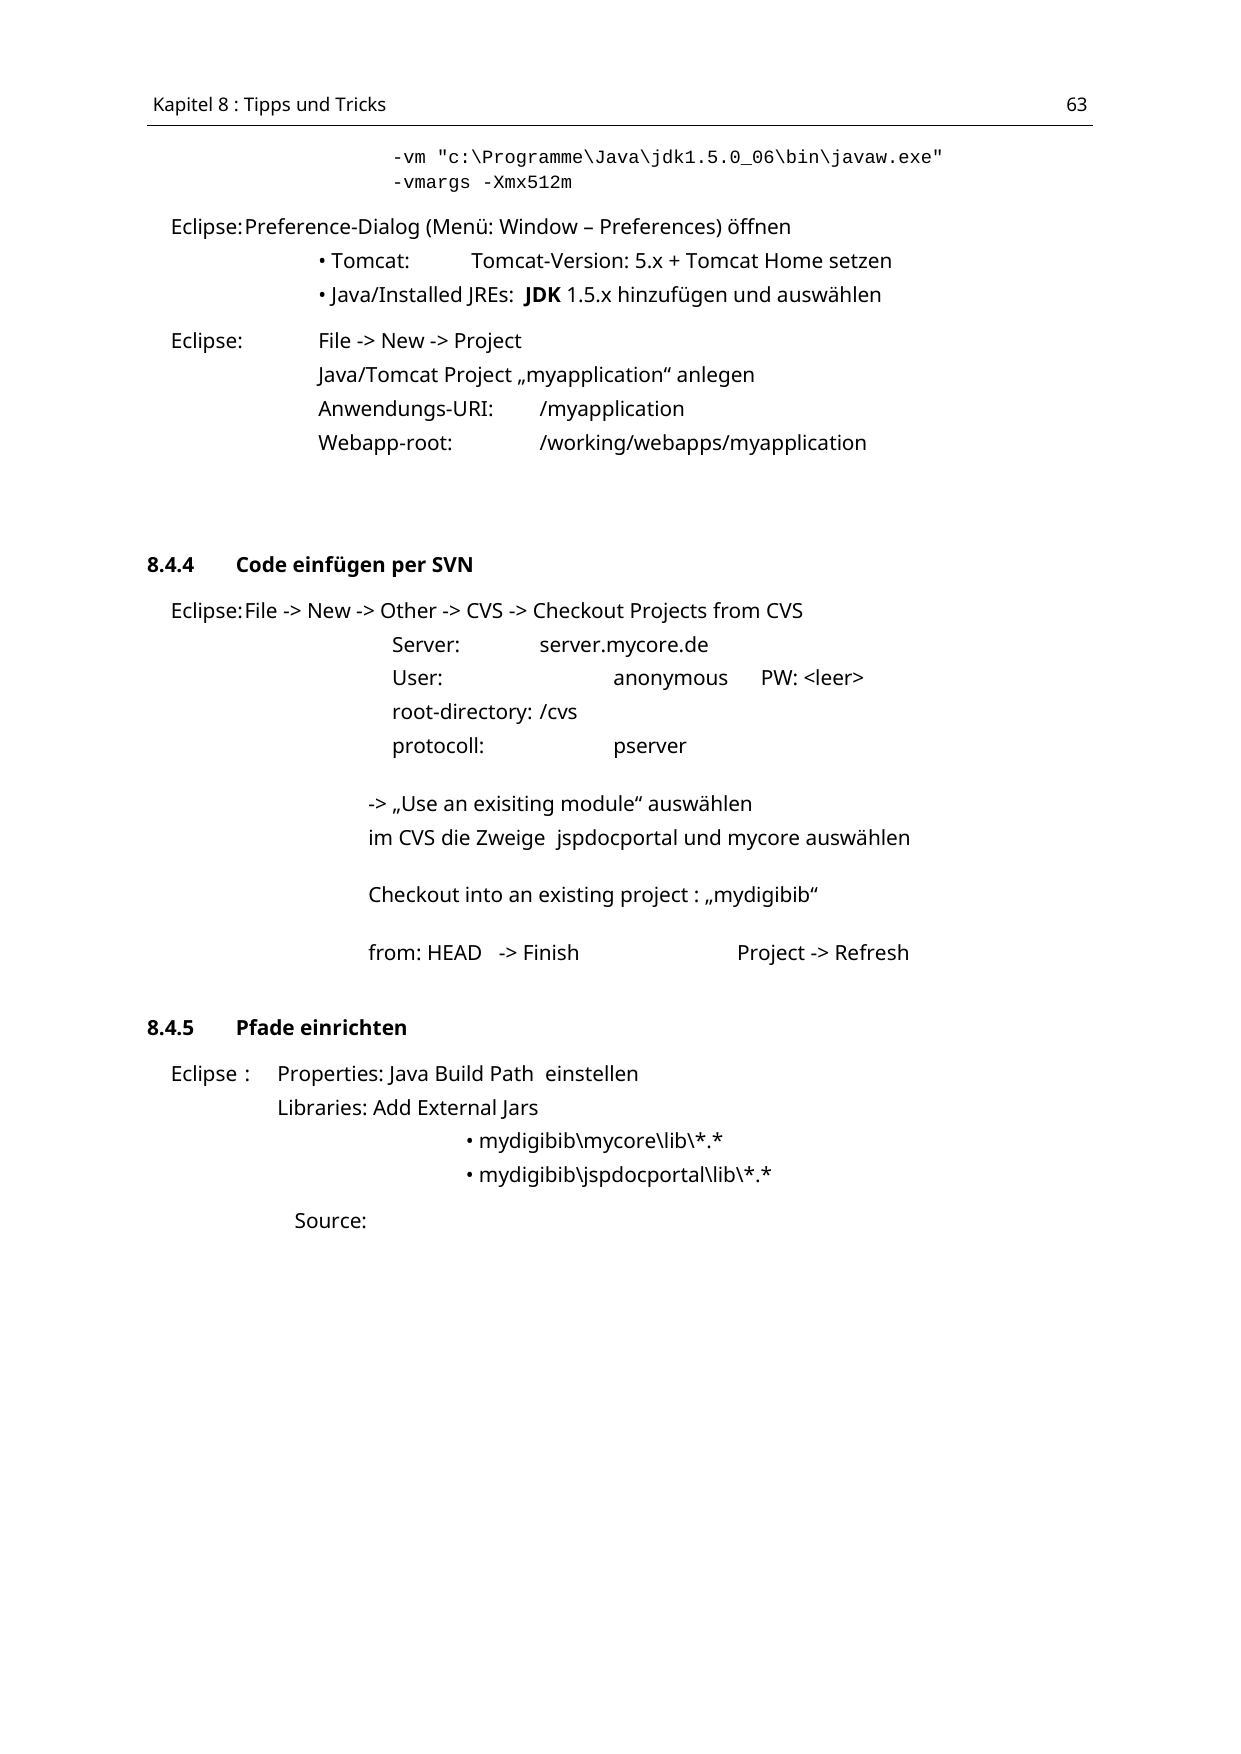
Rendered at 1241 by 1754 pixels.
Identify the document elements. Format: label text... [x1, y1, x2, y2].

text Eclipse: File -> New -> Project Java/Tomcat Project „myapplication“ anlegen Anwendungs-URI: /myapplication Webapp-root: /working/webapps/myapplication [171, 326, 1069, 456]
subtitle Pfade einrichten [147, 1013, 1092, 1041]
text Eclipse: Preference-Dialog (Menü: Window – Preferences) öffnen • Tomcat: Tomcat-Version: 5.x + Tomcat Home setzen • Java/Installed JREs: JDK 1.5.x hinzufügen und auswählen [171, 212, 1069, 308]
text Source: [221, 1207, 1069, 1235]
text -vm "c:\Programme\Java\jdk1.5.0_06\bin\javaw.exe" -vmargs -Xmx512m [171, 148, 1069, 194]
text from: HEAD -> Finish Project -> Refresh [368, 938, 1069, 966]
text Eclipse: File -> New -> Other -> CVS -> Checkout Projects from CVS Server: server.mycore.de User: anonymous PW: <leer> root-directory: /cvs protocoll: pserver [171, 596, 1069, 759]
subtitle Code einfügen per SVN [147, 550, 1092, 578]
text Eclipse : Properties: Java Build Path einstellen Libraries: Add External Jars • mydigibib\mycore\lib\*.* • mydigibib\jspdocportal\lib\*.* [171, 1059, 1069, 1188]
text -> „Use an exisiting module“ auswählen im CVS die Zweige jspdocportal und mycore auswählen [368, 789, 1069, 851]
text Checkout into an existing project : „mydigibib“ [368, 881, 1069, 909]
